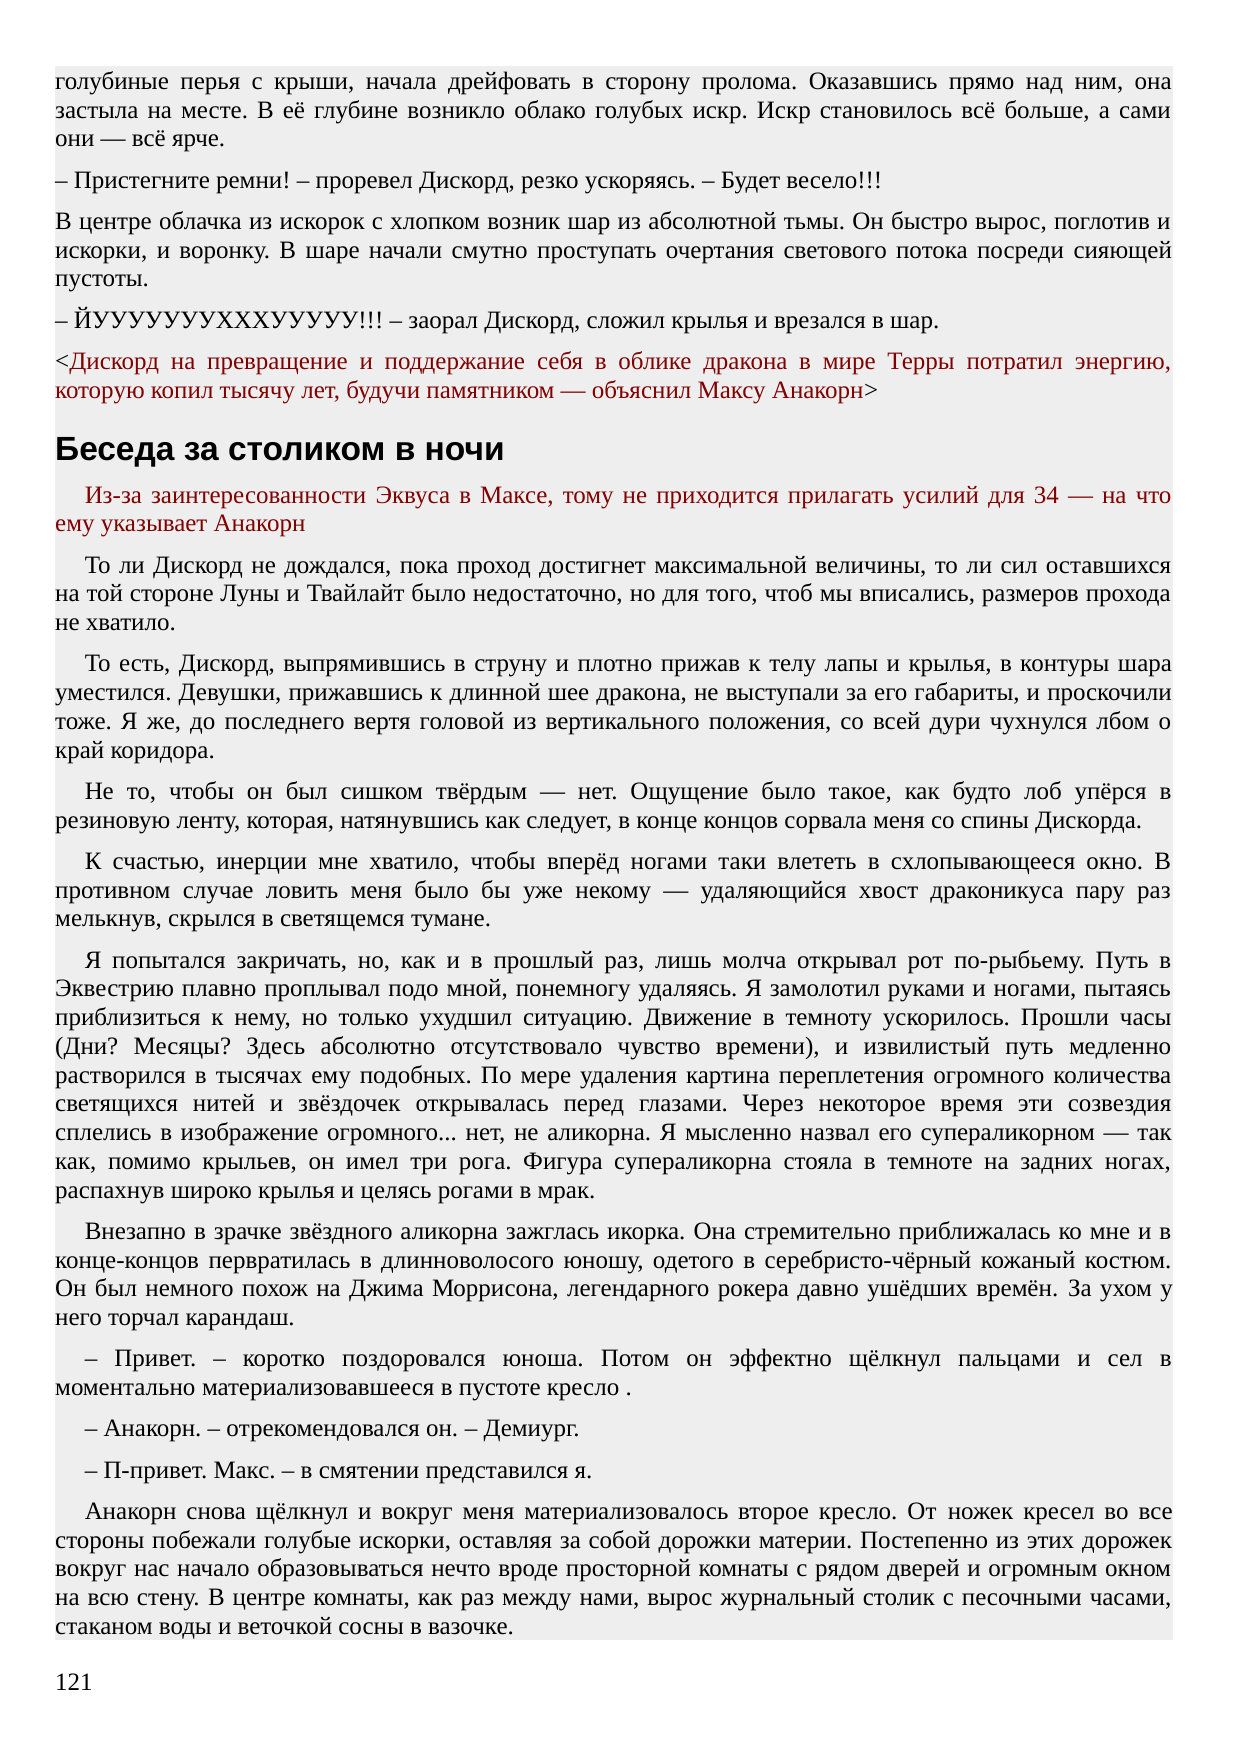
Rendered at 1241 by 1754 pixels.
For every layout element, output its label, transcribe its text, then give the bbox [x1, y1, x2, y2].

text Из-за заинтересованности Эквуса в Максе, тому не приходится прилагать усилий для 34 — на что ему указывает Анакорн [55, 480, 1173, 537]
text – П-привет. Макс. – в смятении представился я. [55, 1455, 1173, 1483]
text – Привет. – коротко поздоровался юноша. Потом он эффектно щёлкнул пальцами и сел в моментально материализовавшееся в пустоте кресло . [55, 1343, 1173, 1401]
text <Дискорд на превращение и поддержание себя в облике дракона в мире Терры потратил энергию, которую копил тысячу лет, будучи памятником — объяснил Максу Анакорн> [55, 346, 1173, 403]
text То есть, Дискорд, выпрямившись в струну и плотно прижав к телу лапы и крылья, в контуры шара уместился. Девушки, прижавшись к длинной шее дракона, не выступали за его габариты, и проскочили тоже. Я же, до последнего вертя головой из вертикального положения, со всей дури чухнулся лбом о край коридора. [55, 648, 1173, 763]
text Анакорн снова щёлкнул и вокруг меня материализовалось второе кресло. От ножек кресел во все стороны побежали голубые искорки, оставляя за собой дорожки материи. Постепенно из этих дорожек вокруг нас начало образовываться нечто вроде просторной комнаты с рядом дверей и огромным окном на всю стену. В центре комнаты, как раз между нами, вырос журнальный столик с песочными часами, стаканом воды и веточкой сосны в вазочке. [55, 1496, 1173, 1640]
text Я попытался закричать, но, как и в прошлый раз, лишь молча открывал рот по-рыбьему. Путь в Эквестрию плавно проплывал подо мной, понемногу удаляясь. Я замолотил руками и ногами, пытаясь приблизиться к нему, но только ухудшил ситуацию. Движение в темноту ускорилось. Прошли часы (Дни? Месяцы? Здесь абсолютно отсутствовало чувство времени), и извилистый путь медленно растворился в тысячах ему подобных. По мере удаления картина переплетения огромного количества светящихся нитей и звёздочек открывалась перед глазами. Через некоторое время эти созвездия сплелись в изображение огромного... нет, не аликорна. Я мысленно назвал его супераликорном — так как, помимо крыльев, он имел три рога. Фигура супераликорна стояла в темноте на задних ногах, распахнув широко крылья и целясь рогами в мрак. [55, 945, 1173, 1203]
text К счастью, инерции мне хватило, чтобы вперёд ногами таки влететь в схлопывающееся окно. В противном случае ловить меня было бы уже некому — удаляющийся хвост драконикуса пару раз мелькнув, скрылся в светящемся тумане. [55, 846, 1173, 932]
text Внезапно в зрачке звёздного аликорна зажглась икорка. Она стремительно приближалась ко мне и в конце-концов первратилась в длинноволосого юношу, одетого в серебристо-чёрный кожаный костюм. Он был немного похож на Джима Моррисона, легендарного рокера давно ушёдших времён. За ухом у него торчал карандаш. [55, 1216, 1173, 1331]
text – Пристегните ремни! – проревел Дискорд, резко ускоряясь. – Будет весело!!! [55, 165, 1173, 193]
text Не то, чтобы он был сишком твёрдым — нет. Ощущение было такое, как будто лоб упёрся в резиновую ленту, которая, натянувшись как следует, в конце концов сорвала меня со спины Дискорда. [55, 776, 1173, 833]
text – Анакорн. – отрекомендовался он. – Демиург. [55, 1413, 1173, 1442]
text – ЙУУУУУУУХХХУУУУУ!!! – заорал Дискорд, сложил крылья и врезался в шар. [55, 305, 1173, 333]
text голубиные перья с крыши, начала дрейфовать в сторону пролома. Оказавшись прямо над ним, она застыла на месте. В её глубине возникло облако голубых искр. Искр становилось всё больше, а сами они — всё ярче. [55, 66, 1173, 152]
text То ли Дискорд не дождался, пока проход достигнет максимальной величины, то ли сил оставшихся на той стороне Луны и Твайлайт было недостаточно, но для того, чтоб мы вписались, размеров прохода не хватило. [55, 550, 1173, 636]
subtitle Беседа за столиком в ночи [55, 428, 1173, 467]
text В центре облачка из искорок с хлопком возник шар из абсолютной тьмы. Он быстро вырос, поглотив и искорки, и воронку. В шаре начали смутно проступать очертания светового потока посреди сияющей пустоты. [55, 206, 1173, 292]
